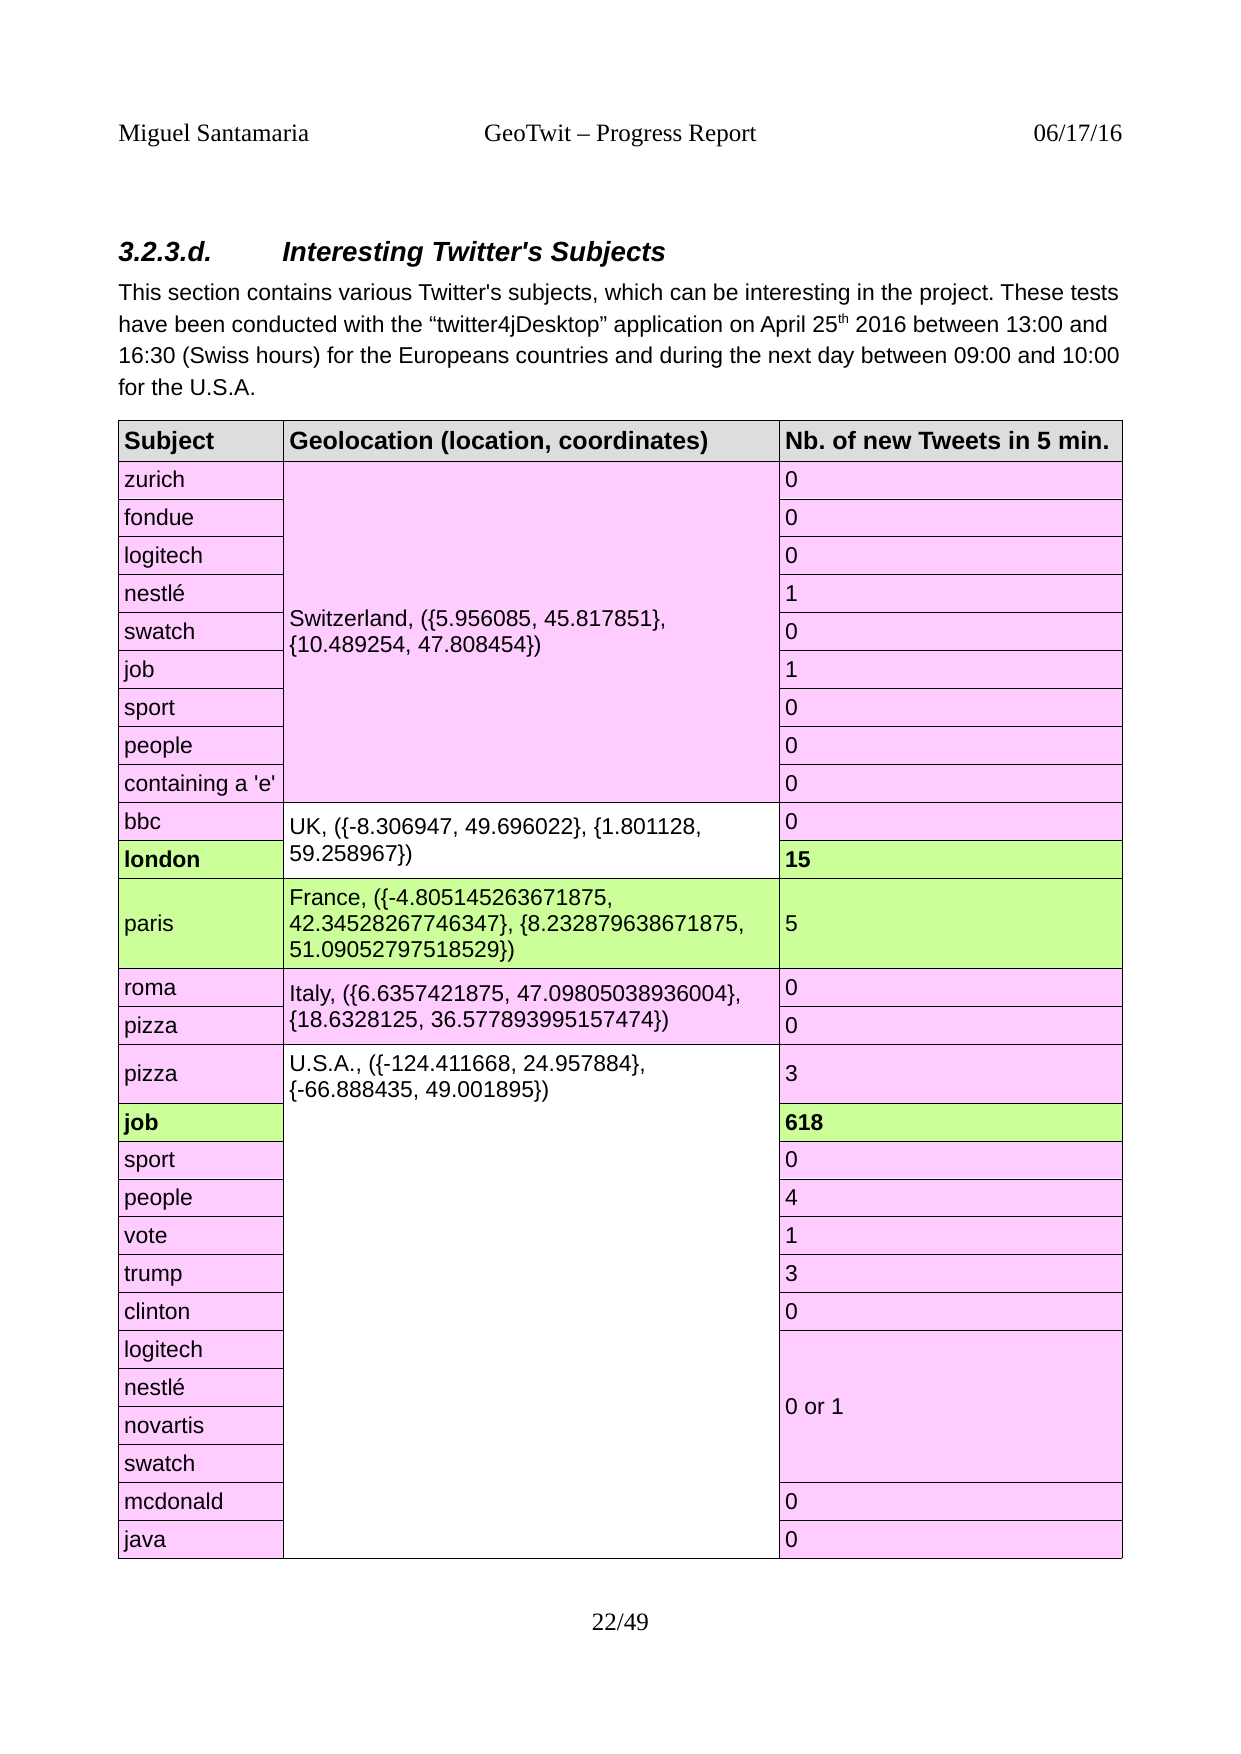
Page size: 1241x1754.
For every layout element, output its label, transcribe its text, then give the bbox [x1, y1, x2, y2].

table_cell 0 [780, 1007, 1122, 1044]
table_cell 0 [780, 537, 1122, 574]
table_cell sport [119, 1142, 283, 1178]
table_cell 0 [780, 500, 1122, 536]
table_cell 0 [780, 765, 1122, 802]
table_cell job [119, 651, 283, 688]
table_cell people [119, 727, 283, 764]
table_cell 0 [780, 969, 1122, 1006]
table_cell logitech [119, 537, 283, 574]
table_cell zurich [119, 462, 283, 498]
table_cell Italy, ({6.6357421875, 47.09805038936004}, {18.6328125, 36.577893995157474}) [284, 969, 779, 1044]
table_cell vote [119, 1217, 283, 1254]
table_cell people [119, 1180, 283, 1216]
table_cell london [119, 841, 283, 878]
table_header Subject [119, 421, 283, 461]
table_cell clinton [119, 1293, 283, 1330]
table_cell 3 [780, 1255, 1122, 1292]
table_cell logitech [119, 1331, 283, 1368]
text This section contains various Twitter's subjects, which can be interesting in the project. These tests have been conducted with the “twitter4jDesktop” application on April 25th 2016 between 13:00 and 16:30 (Swiss hours) for the Europeans countries and during the next day between 09:00 and 10:00 for the U.S.A. [118, 279, 1122, 400]
table_cell 0 [780, 1293, 1122, 1330]
table_cell containing a 'e' [119, 765, 283, 802]
table_cell pizza [119, 1045, 283, 1103]
table_cell 0 [780, 462, 1122, 498]
table_cell 3 [780, 1045, 1122, 1103]
table_header Geolocation (location, coordinates) [284, 421, 779, 461]
table_cell 1 [780, 575, 1122, 612]
table_cell 0 [780, 689, 1122, 726]
table_cell roma [119, 969, 283, 1006]
table_cell 0 [780, 803, 1122, 840]
table_cell novartis [119, 1407, 283, 1444]
table_cell 0 [780, 1483, 1122, 1520]
table_cell nestlé [119, 575, 283, 612]
table_header Nb. of new Tweets in 5 min. [780, 421, 1122, 461]
table_cell 1 [780, 1217, 1122, 1254]
table_cell 4 [780, 1180, 1122, 1216]
table_cell job [119, 1104, 283, 1141]
table_cell swatch [119, 613, 283, 650]
table_cell U.S.A., ({-124.411668, 24.957884}, {-66.888435, 49.001895}) [284, 1045, 779, 1558]
table_cell Switzerland, ({5.956085, 45.817851}, {10.489254, 47.808454}) [284, 462, 779, 802]
table_cell 15 [780, 841, 1122, 878]
table_cell java [119, 1521, 283, 1558]
table_cell nestlé [119, 1369, 283, 1406]
table_cell fondue [119, 500, 283, 536]
subtitle Interesting Twitter's Subjects [118, 235, 1122, 267]
table_cell 0 or 1 [780, 1331, 1122, 1482]
table_cell 0 [780, 613, 1122, 650]
table_cell paris [119, 879, 283, 968]
table_cell mcdonald [119, 1483, 283, 1520]
table_cell 1 [780, 651, 1122, 688]
table_cell 618 [780, 1104, 1122, 1141]
table_cell bbc [119, 803, 283, 840]
table_cell 0 [780, 1142, 1122, 1178]
table_cell swatch [119, 1445, 283, 1482]
table_cell trump [119, 1255, 283, 1292]
table_cell pizza [119, 1007, 283, 1044]
table_cell 0 [780, 727, 1122, 764]
table_cell 0 [780, 1521, 1122, 1558]
table_cell sport [119, 689, 283, 726]
table_cell France, ({-4.805145263671875, 42.34528267746347}, {8.232879638671875, 51.09052797518529}) [284, 879, 779, 968]
table_cell UK, ({-8.306947, 49.696022}, {1.801128, 59.258967}) [284, 803, 779, 878]
table_cell 5 [780, 879, 1122, 968]
list [193, 176, 1122, 203]
